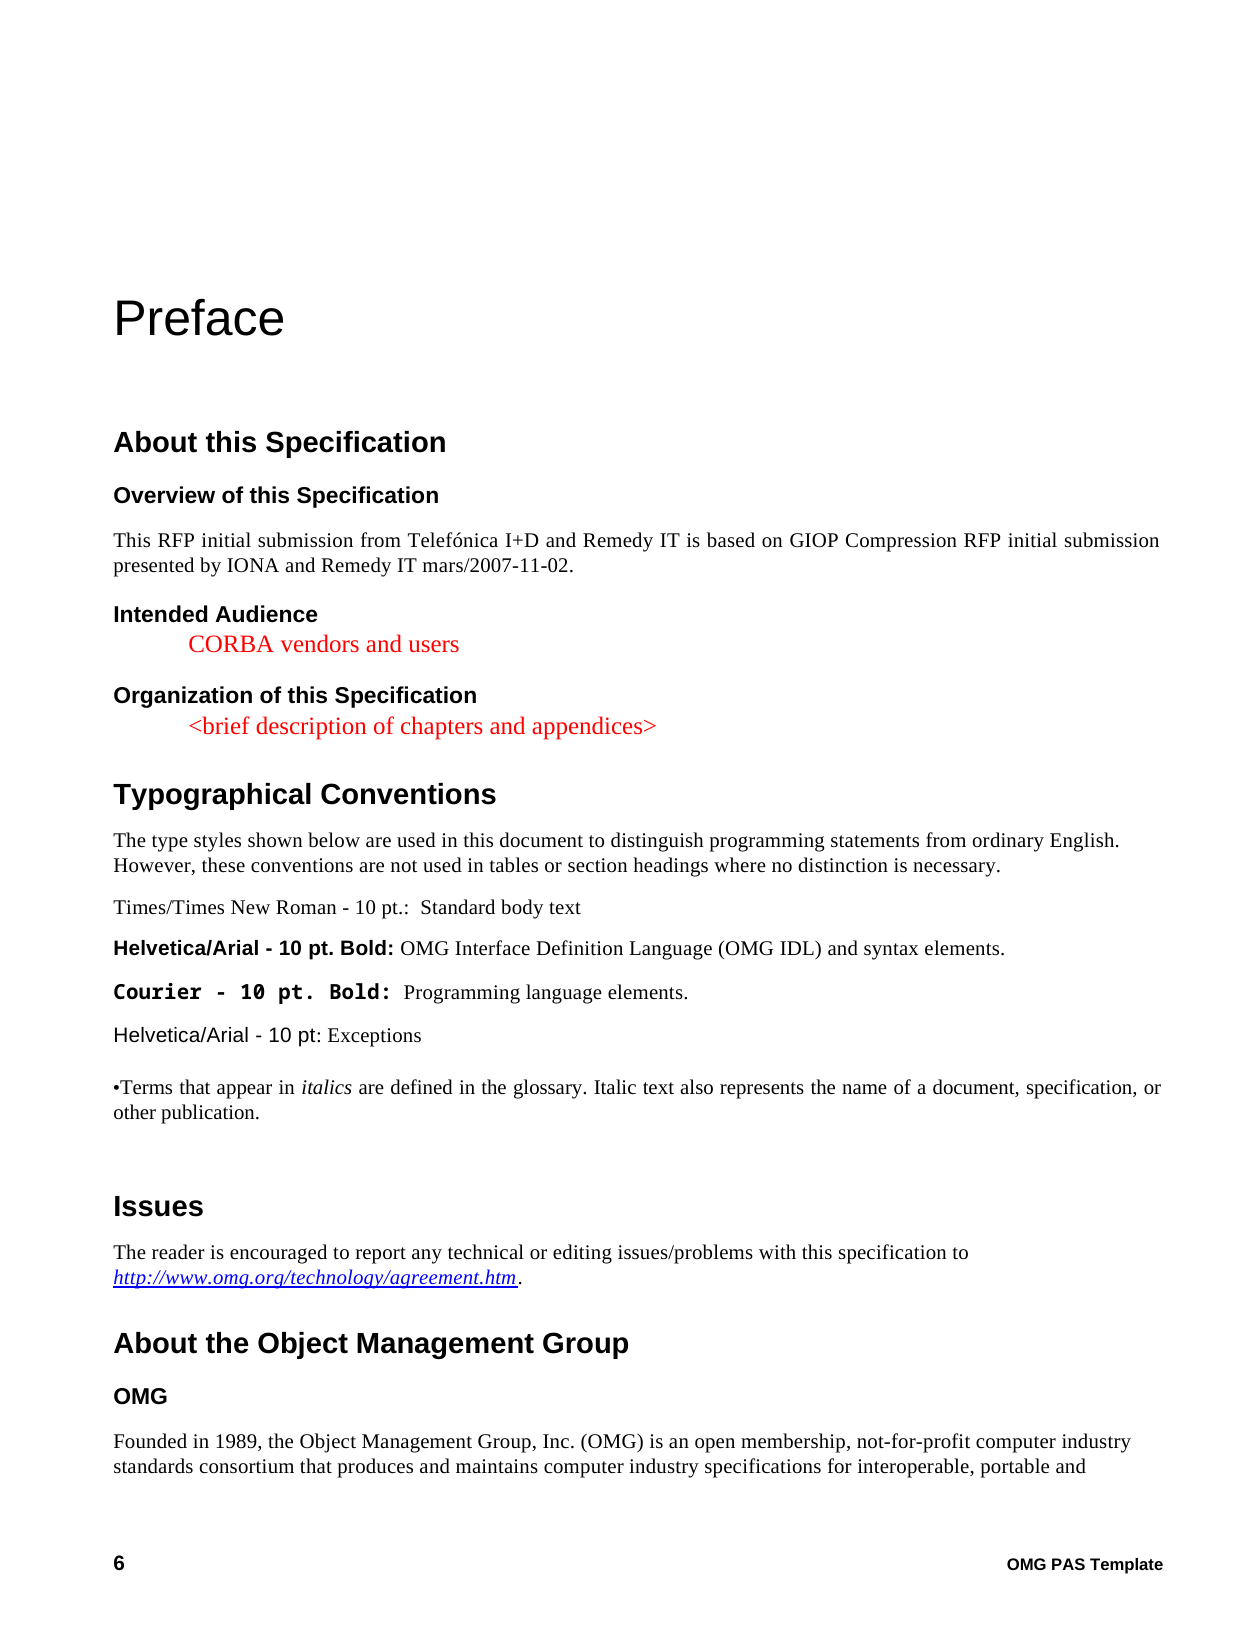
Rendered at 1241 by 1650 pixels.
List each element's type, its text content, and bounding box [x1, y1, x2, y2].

subtitle OMG [113, 1383, 1163, 1410]
subtitle Issues [113, 1187, 1163, 1222]
text Founded in 1989, the Object Management Group, Inc. (OMG) is an open membership, not-for-profit computer industry standards consortium that produces and maintains computer industry specifications for interoperable, portable and [113, 1428, 1163, 1478]
subtitle About this Specification [113, 423, 1163, 458]
subtitle Organization of this Specification [113, 681, 1163, 708]
list Terms that appear in italics are defined in the glossary. Italic text also represents the name of a document, specification, or other publication. [113, 1074, 1163, 1124]
subtitle Intended Audience [113, 600, 1163, 627]
text This RFP initial submission from Telefónica I+D and Remedy IT is based on GIOP Compression RFP initial submission presented by IONA and Remedy IT mars/2007-11-02. [113, 527, 1163, 577]
text Times/Times New Roman - 10 pt.: Standard body text [113, 894, 1163, 919]
subtitle Overview of this Specification [113, 481, 1163, 508]
subtitle <brief description of chapters and appendices> [188, 710, 1163, 739]
subtitle Typographical Conventions [113, 775, 1163, 810]
subtitle CORBA vendors and users [188, 629, 1163, 658]
text The reader is encouraged to report any technical or editing issues/problems with this specification to http://www.omg.org/technology/agreement.htm. [113, 1239, 1163, 1289]
subtitle About the Object Management Group [113, 1324, 1163, 1360]
text Helvetica/Arial - 10 pt. Bold: OMG Interface Definition Language (OMG IDL) and syntax elements. [113, 935, 1163, 960]
text Courier - 10 pt. Bold: Programming language elements. [113, 977, 1163, 1006]
text Helvetica/Arial - 10 pt: Exceptions [113, 1022, 1163, 1047]
text The type styles shown below are used in this document to distinguish programming statements from ordinary English. However, these conventions are not used in tables or section headings where no distinction is necessary. [113, 827, 1163, 877]
subtitle Preface [113, 285, 1163, 346]
